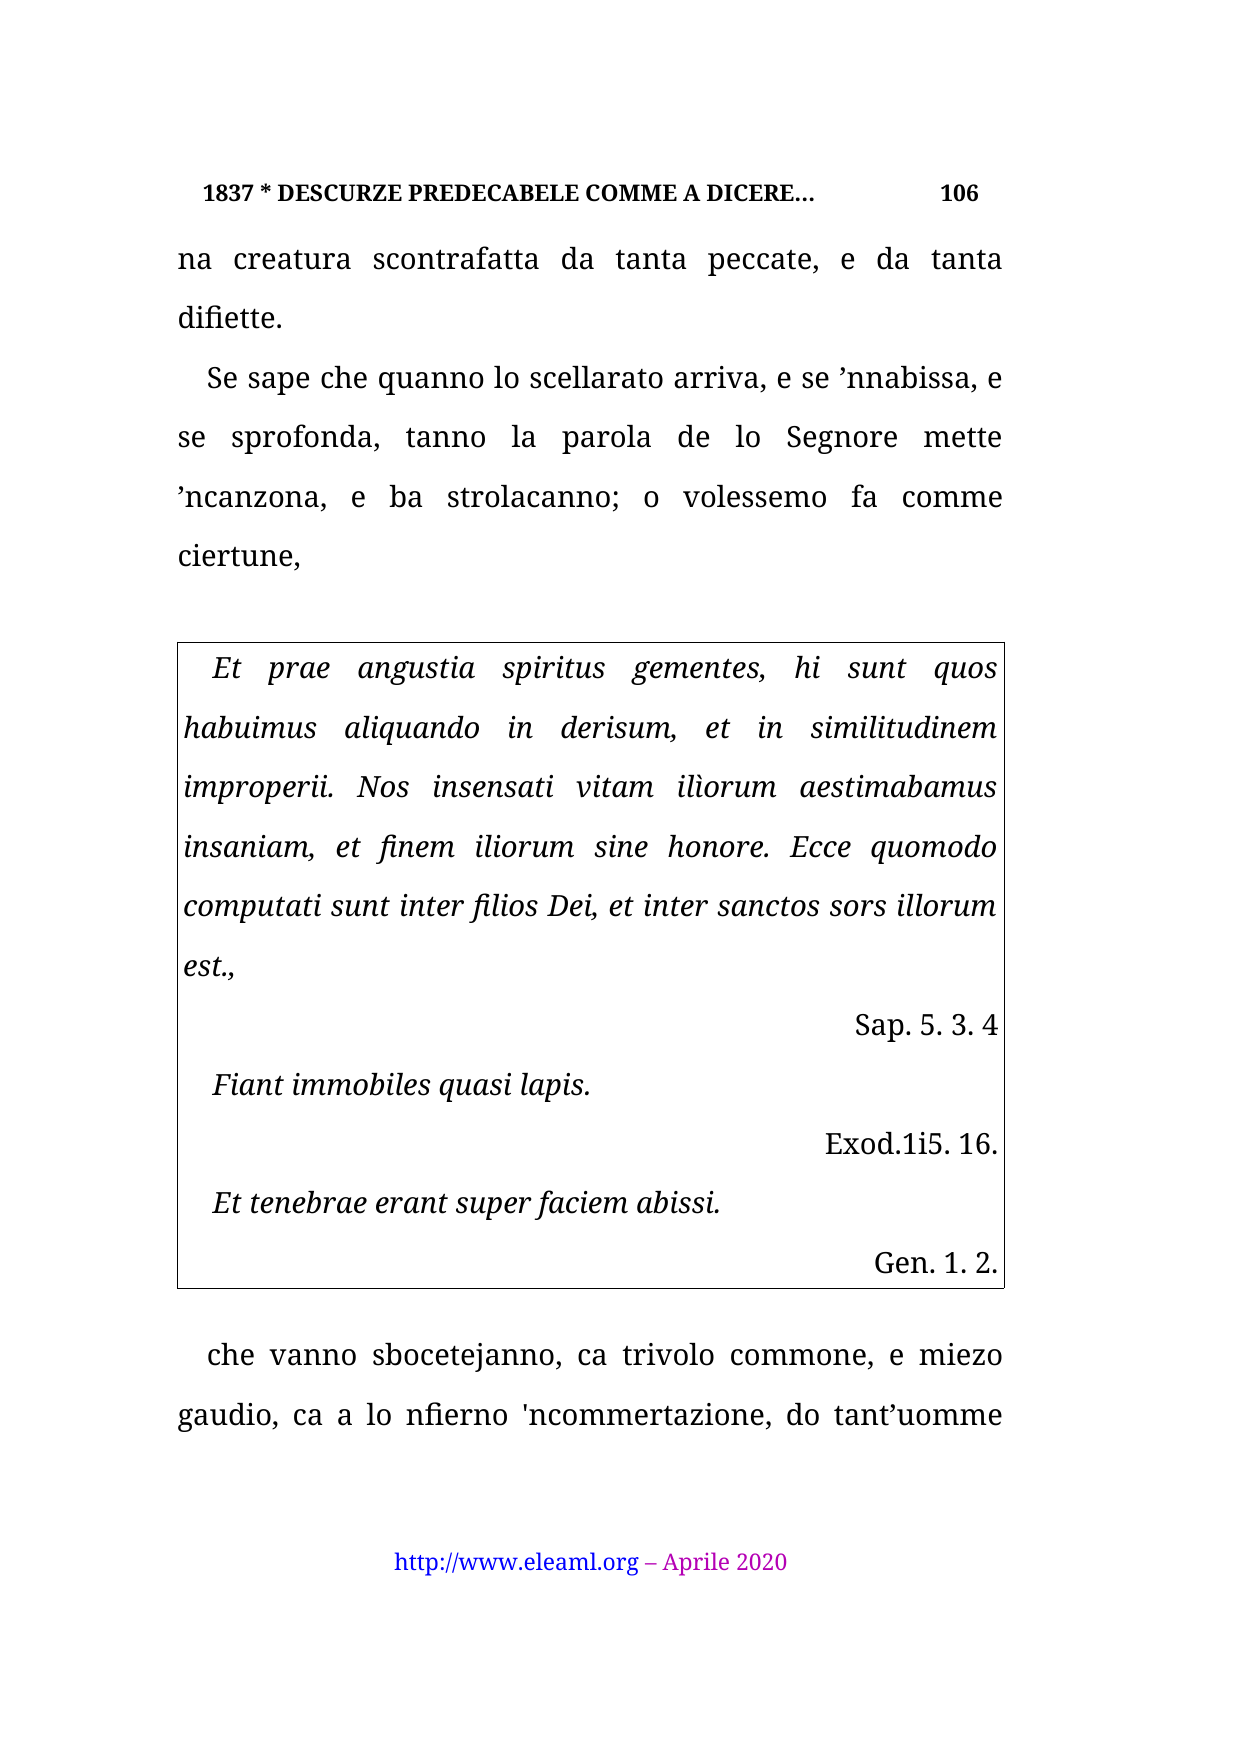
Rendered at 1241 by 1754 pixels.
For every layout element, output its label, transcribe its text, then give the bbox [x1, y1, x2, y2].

text che vanno sbocetejanno, ca trivolo commone, e miezo gaudio, ca a lo nfierno 'ncommertazione, do tant’uomme [177, 1335, 1004, 1434]
text na creatura scontrafatta da tanta peccate, e da tanta difiette. [177, 238, 1004, 337]
table_header Et prae angustia spiritus gementes, hi sunt quos habuimus aliquando in derisum, et in similitudinem improperii. Nos insensati vitam ilìorum aestimabamus insaniam, et finem iliorum sine honore. Ecce quomodo computati sunt inter filios Dei, et inter sanctos sors illorum est., Sap. 5. 3. 4 Fiant immobiles quasi lapis. Exod.1i5. 16. Et tenebrae erant super faciem abissi. Gen. 1. 2. [178, 643, 1004, 1288]
text Se sape che quanno lo scellarato arriva, e se ’nnabissa, e se sprofonda, tanno la parola de lo Segnore mette ’ncanzona, e ba strolacanno; o volessemo fa comme ciertune, [177, 357, 1004, 575]
